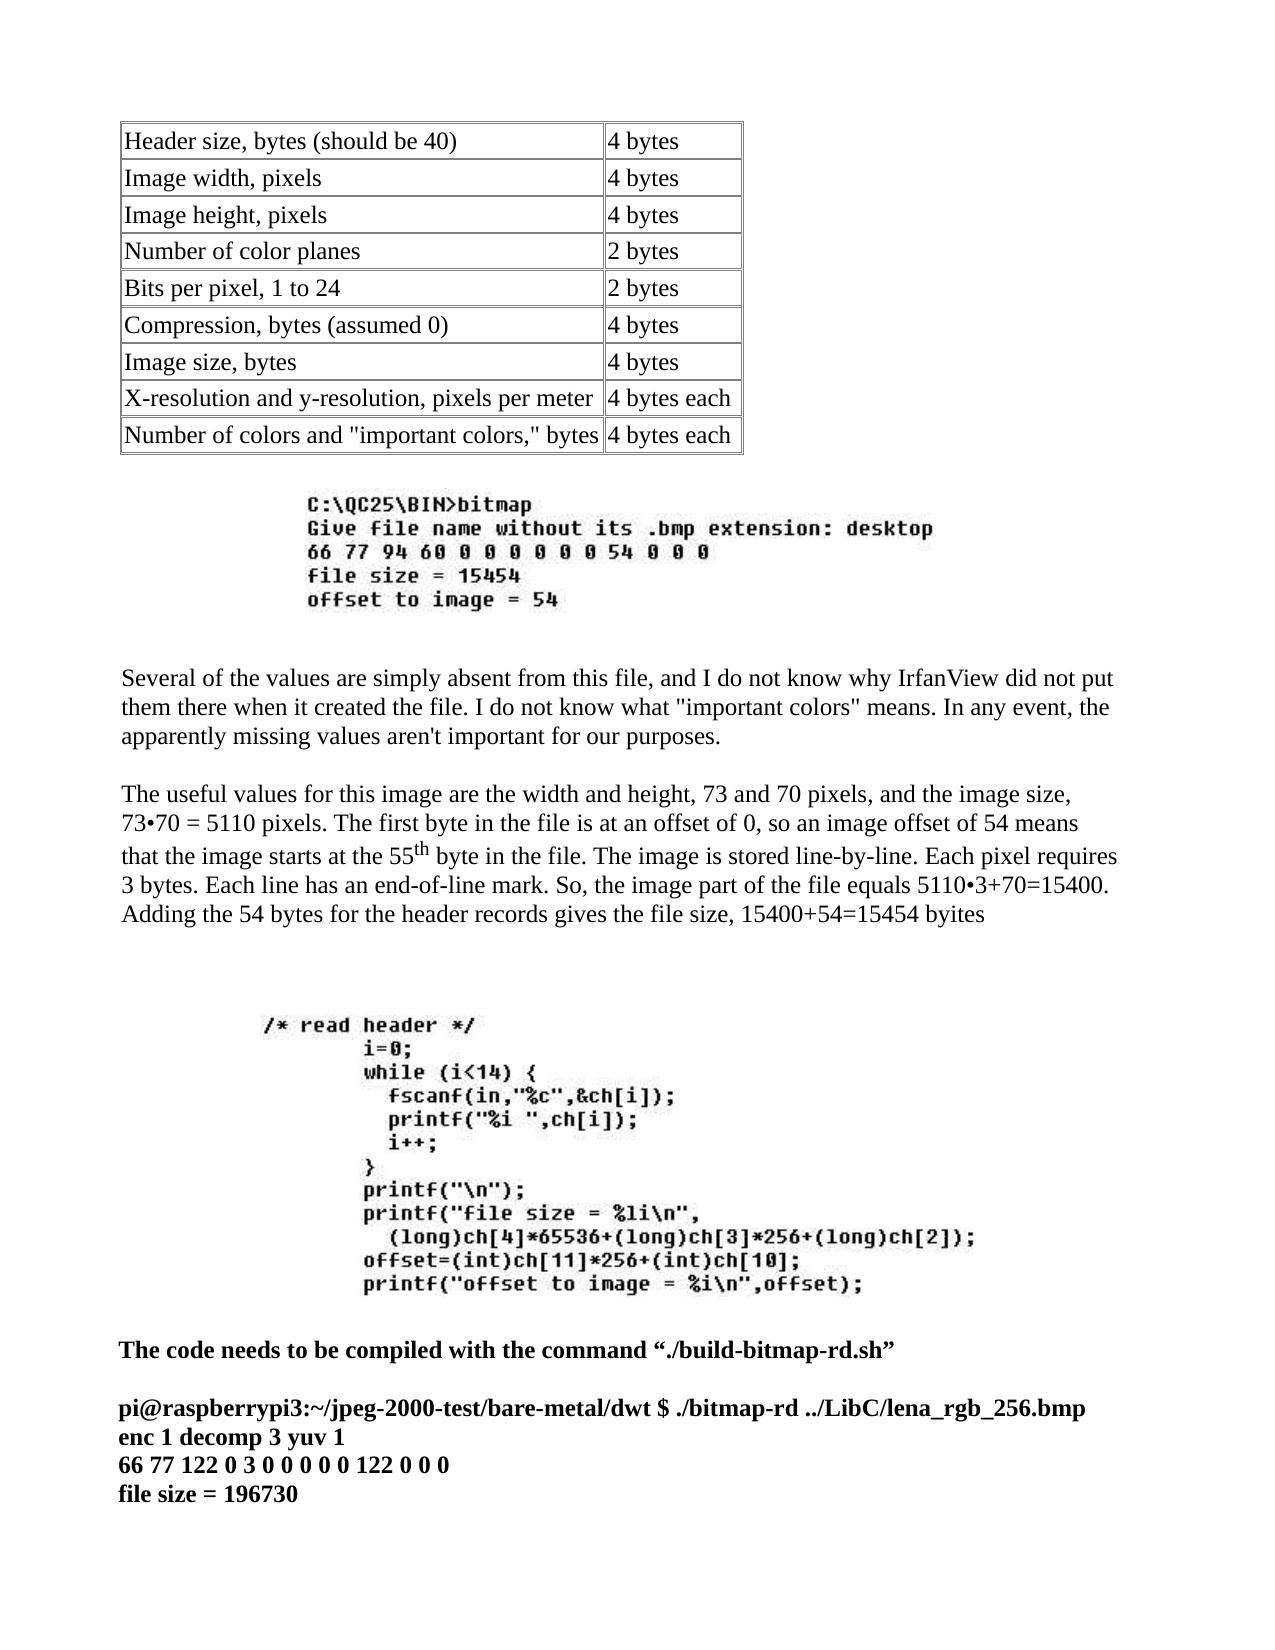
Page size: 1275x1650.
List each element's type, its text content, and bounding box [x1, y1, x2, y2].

table_cell 2 bytes [606, 271, 741, 305]
table_cell 4 bytes each [606, 418, 741, 452]
table_header Several of the values are simply absent from this file, and I do not know why IrfanView did not put them there when it created the file. I do not know what "important colors" means. In any event, the apparently missing values aren't important for our purposes. The useful values for this image are the width and height, 73 and 70 pixels, and the image size, 73•70 = 5110 pixels. The first byte in the file is at an offset of 0, so an image offset of 54 means that the image starts at the 55th byte in the file. The image is stored line-by-line. Each pixel requires 3 bytes. Each line has an end-of-line mark. So, the image part of the file equals 5110•3+70=15400. Adding the 54 bytes for the header records gives the file size, 15400+54=15454 byites [118, 118, 1123, 1077]
text The code needs to be compiled with the command “./build-bitmap-rd.sh” [118, 1335, 1157, 1364]
table_cell Bits per pixel, 1 to 24 [122, 271, 603, 305]
table_cell 4 bytes [606, 160, 741, 194]
table_cell Number of colors and "important colors," bytes [122, 418, 603, 452]
table_cell Image size, bytes [122, 344, 603, 378]
table_header [121, 455, 254, 489]
picture [304, 488, 937, 613]
table_header 4 bytes [606, 124, 741, 158]
table_cell 4 bytes each [606, 381, 741, 415]
table_cell 2 bytes [606, 234, 741, 268]
table_header Header size, bytes (should be 40) [122, 124, 603, 158]
text pi@raspberrypi3:~/jpeg-2000-test/bare-metal/dwt $ ./bitmap-rd ../LibC/lena_rgb_256.bmp [118, 1393, 1157, 1422]
text enc 1 decomp 3 yuv 1 [118, 1422, 1157, 1450]
text 66 77 122 0 3 0 0 0 0 0 122 0 0 0 [118, 1450, 1157, 1479]
table_cell Image height, pixels [122, 197, 603, 231]
table_cell Number of color planes [122, 234, 603, 268]
table_cell X-resolution and y-resolution, pixels per meter [122, 381, 603, 415]
picture [260, 1015, 981, 1297]
table_cell 4 bytes [606, 197, 741, 231]
table_cell 4 bytes [606, 344, 741, 378]
table_cell Image width, pixels [122, 160, 603, 194]
table_cell Compression, bytes (assumed 0) [122, 308, 603, 342]
text file size = 196730 [118, 1479, 1157, 1508]
table_cell 4 bytes [606, 308, 741, 342]
